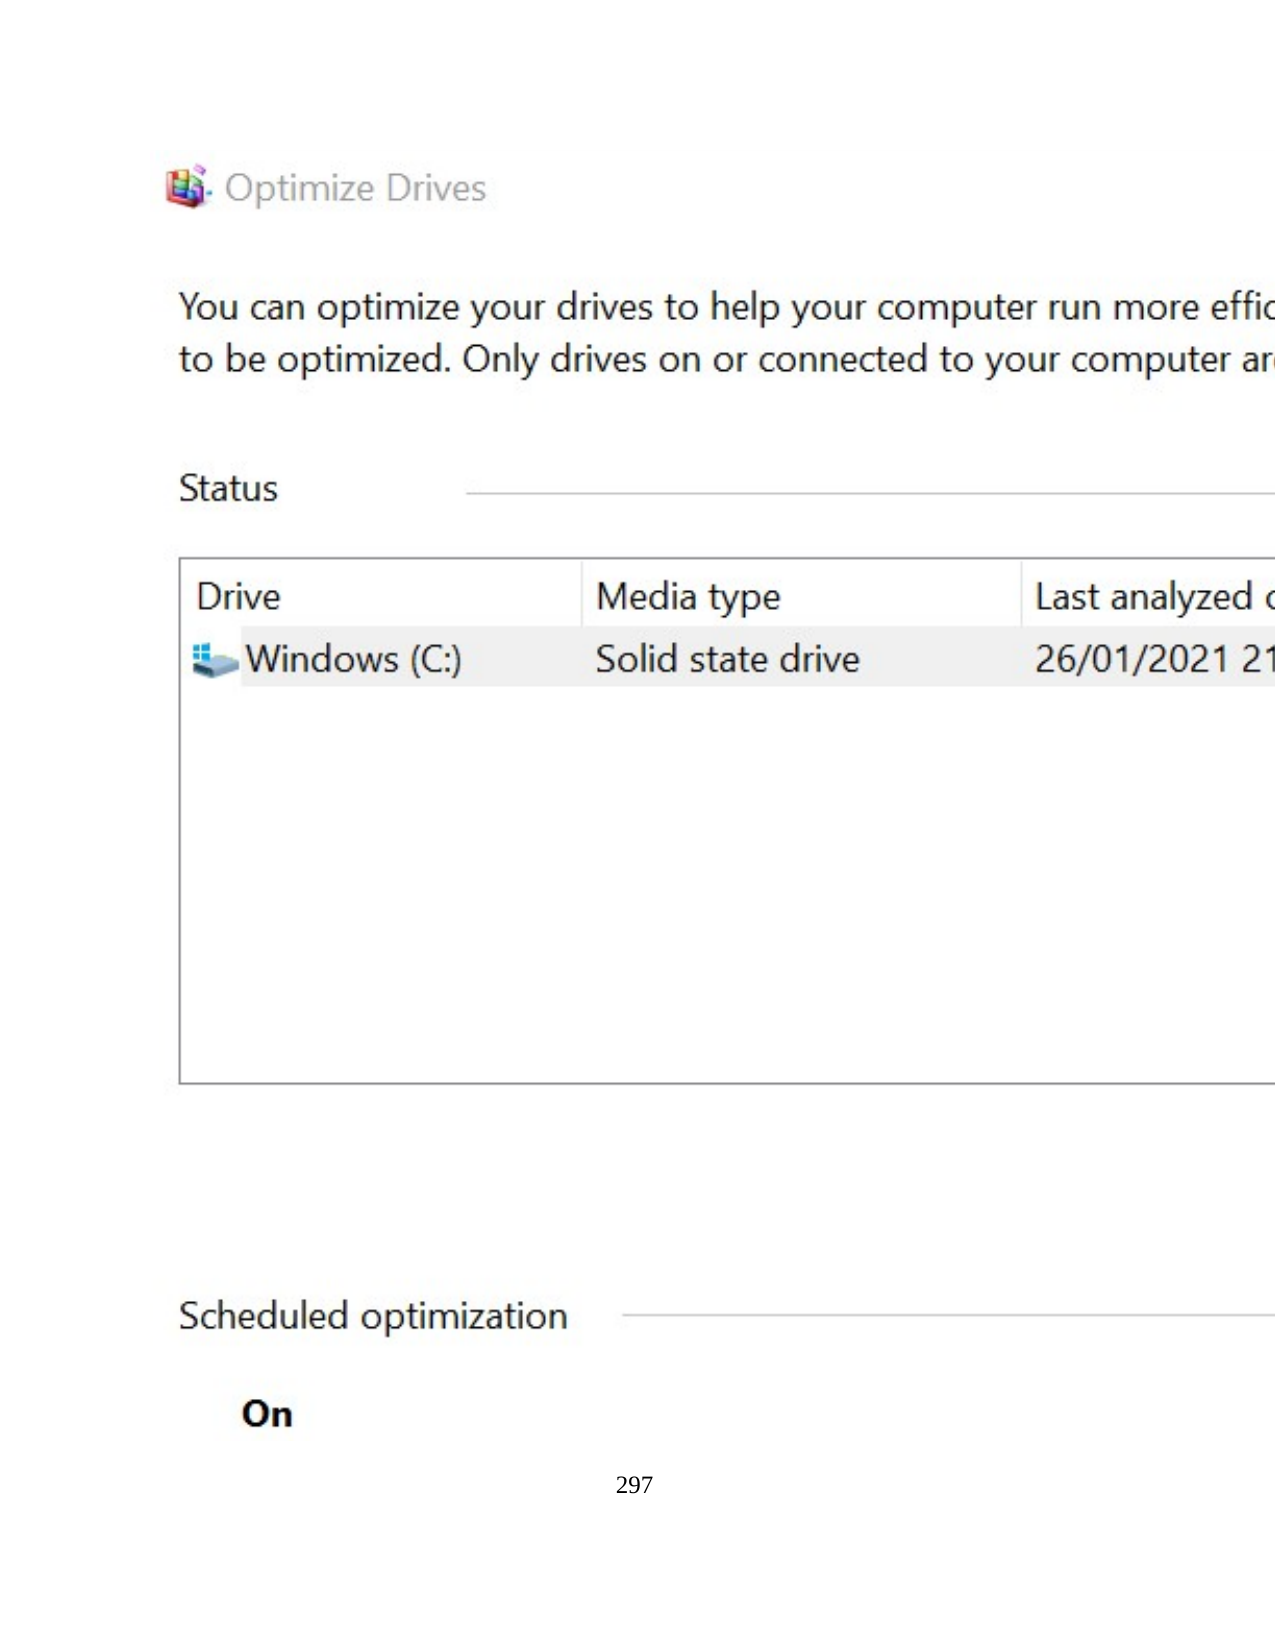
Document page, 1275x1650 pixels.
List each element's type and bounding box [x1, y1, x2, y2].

picture [150, 150, 1275, 1441]
